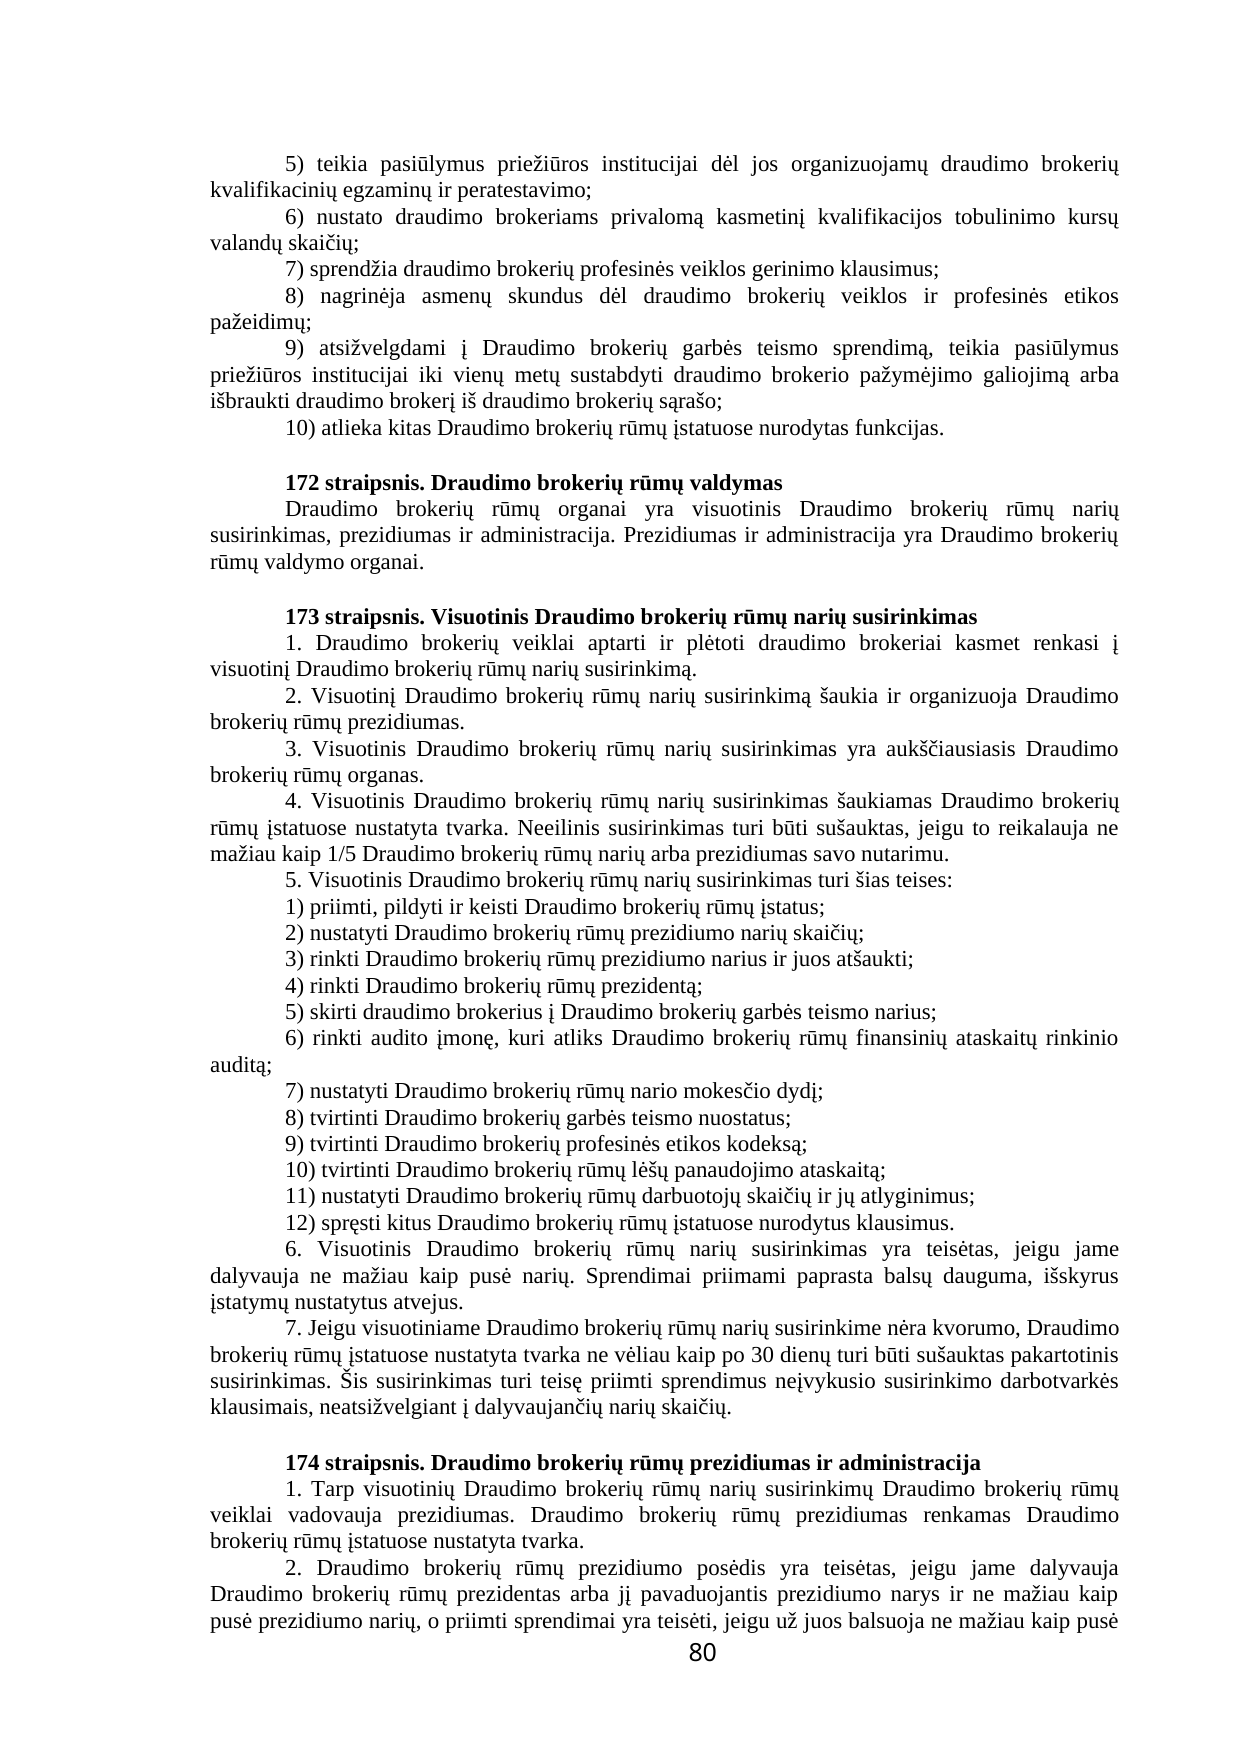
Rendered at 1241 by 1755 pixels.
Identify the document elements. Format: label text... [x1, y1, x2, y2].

text 174 straipsnis. Draudimo brokerių rūmų prezidiumas ir administracija [210, 1448, 1120, 1475]
text 5) teikia pasiūlymus priežiūros institucijai dėl jos organizuojamų draudimo brokerių kvalifikacinių egzaminų ir peratestavimo; [210, 150, 1120, 203]
text 11) nustatyti Draudimo brokerių rūmų darbuotojų skaičių ir jų atlyginimus; [210, 1183, 1120, 1209]
text 6) nustato draudimo brokeriams privalomą kasmetinį kvalifikacijos tobulinimo kursų valandų skaičių; [210, 203, 1120, 255]
text 7) sprendžia draudimo brokerių profesinės veiklos gerinimo klausimus; [210, 255, 1120, 282]
text 6. Visuotinis Draudimo brokerių rūmų narių susirinkimas yra teisėtas, jeigu jame dalyvauja ne mažiau kaip pusė narių. Sprendimai priimami paprasta balsų dauguma, išskyrus įstatymų nustatytus atvejus. [210, 1235, 1120, 1314]
text 1. Tarp visuotinių Draudimo brokerių rūmų narių susirinkimų Draudimo brokerių rūmų veiklai vadovauja prezidiumas. Draudimo brokerių rūmų prezidiumas renkamas Draudimo brokerių rūmų įstatuose nustatyta tvarka. [210, 1475, 1120, 1554]
text 1) priimti, pildyti ir keisti Draudimo brokerių rūmų įstatus; [210, 893, 1120, 919]
text Draudimo brokerių rūmų organai yra visuotinis Draudimo brokerių rūmų narių susirinkimas, prezidiumas ir administracija. Prezidiumas ir administracija yra Draudimo brokerių rūmų valdymo organai. [210, 495, 1120, 574]
text 12) spręsti kitus Draudimo brokerių rūmų įstatuose nurodytus klausimus. [210, 1209, 1120, 1235]
text 4. Visuotinis Draudimo brokerių rūmų narių susirinkimas šaukiamas Draudimo brokerių rūmų įstatuose nustatyta tvarka. Neeilinis susirinkimas turi būti sušauktas, jeigu to reikalauja ne mažiau kaip 1/5 Draudimo brokerių rūmų narių arba prezidiumas savo nutarimu. [210, 787, 1120, 866]
text 3) rinkti Draudimo brokerių rūmų prezidiumo narius ir juos atšaukti; [210, 945, 1120, 972]
text 8) tvirtinti Draudimo brokerių garbės teismo nuostatus; [210, 1103, 1120, 1130]
text 7. Jeigu visuotiniame Draudimo brokerių rūmų narių susirinkime nėra kvorumo, Draudimo brokerių rūmų įstatuose nustatyta tvarka ne vėliau kaip po 30 dienų turi būti sušauktas pakartotinis susirinkimas. Šis susirinkimas turi teisę priimti sprendimus neįvykusio susirinkimo darbotvarkės klausimais, neatsižvelgiant į dalyvaujančių narių skaičių. [210, 1314, 1120, 1420]
text 10) atlieka kitas Draudimo brokerių rūmų įstatuose nurodytas funkcijas. [210, 413, 1120, 440]
text 10) tvirtinti Draudimo brokerių rūmų lėšų panaudojimo ataskaitą; [210, 1156, 1120, 1183]
text 5. Visuotinis Draudimo brokerių rūmų narių susirinkimas turi šias teises: [210, 866, 1120, 893]
text 2. Visuotinį Draudimo brokerių rūmų narių susirinkimą šaukia ir organizuoja Draudimo brokerių rūmų prezidiumas. [210, 682, 1120, 734]
text 4) rinkti Draudimo brokerių rūmų prezidentą; [210, 972, 1120, 998]
text 172 straipsnis. Draudimo brokerių rūmų valdymas [210, 469, 1120, 495]
text 9) atsižvelgdami į Draudimo brokerių garbės teismo sprendimą, teikia pasiūlymus priežiūros institucijai iki vienų metų sustabdyti draudimo brokerio pažymėjimo galiojimą arba išbraukti draudimo brokerį iš draudimo brokerių sąrašo; [210, 334, 1120, 413]
text 3. Visuotinis Draudimo brokerių rūmų narių susirinkimas yra aukščiausiasis Draudimo brokerių rūmų organas. [210, 734, 1120, 787]
text 9) tvirtinti Draudimo brokerių profesinės etikos kodeksą; [210, 1130, 1120, 1156]
text 5) skirti draudimo brokerius į Draudimo brokerių garbės teismo narius; [210, 998, 1120, 1024]
text 7) nustatyti Draudimo brokerių rūmų nario mokesčio dydį; [210, 1077, 1120, 1103]
text 2. Draudimo brokerių rūmų prezidiumo posėdis yra teisėtas, jeigu jame dalyvauja Draudimo brokerių rūmų prezidentas arba jį pavaduojantis prezidiumo narys ir ne mažiau kaip pusė prezidiumo narių, o priimti sprendimai yra teisėti, jeigu už juos balsuoja ne mažiau kaip pusė [210, 1554, 1120, 1633]
text 8) nagrinėja asmenų skundus dėl draudimo brokerių veiklos ir profesinės etikos pažeidimų; [210, 282, 1120, 334]
text 1. Draudimo brokerių veiklai aptarti ir plėtoti draudimo brokeriai kasmet renkasi į visuotinį Draudimo brokerių rūmų narių susirinkimą. [210, 629, 1120, 682]
text 6) rinkti audito įmonę, kuri atliks Draudimo brokerių rūmų finansinių ataskaitų rinkinio auditą; [210, 1024, 1120, 1077]
text 2) nustatyti Draudimo brokerių rūmų prezidiumo narių skaičių; [210, 919, 1120, 945]
text 173 straipsnis. Visuotinis Draudimo brokerių rūmų narių susirinkimas [210, 603, 1120, 629]
